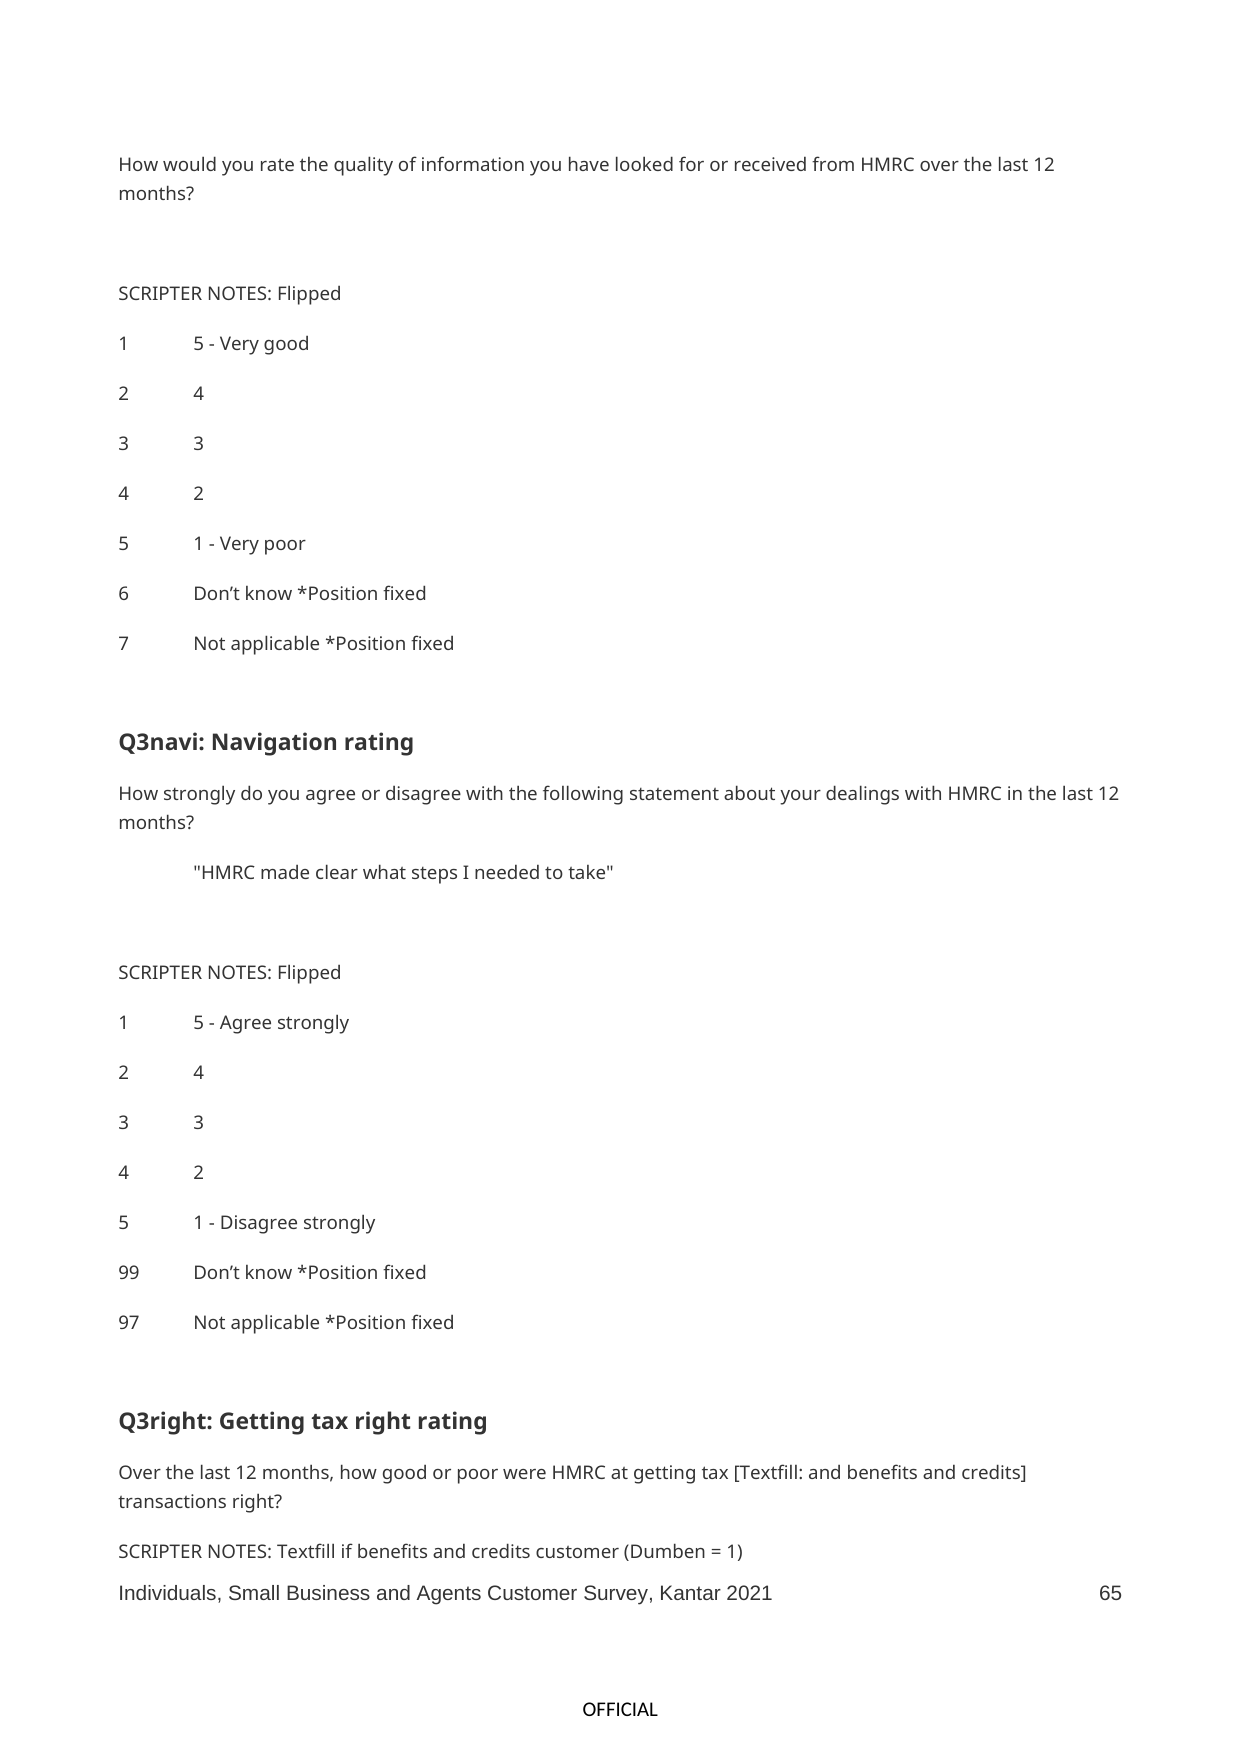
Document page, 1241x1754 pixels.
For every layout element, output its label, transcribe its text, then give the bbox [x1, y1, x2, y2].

text How would you rate the quality of information you have looked for or received from HMRC over the last 12 months? [118, 148, 1122, 206]
text 3 3 [118, 427, 1122, 456]
text SCRIPTER NOTES: Flipped [118, 277, 1122, 306]
text How strongly do you agree or disagree with the following statement about your dealings with HMRC in the last 12 months? [118, 777, 1122, 835]
text SCRIPTER NOTES: Textfill if benefits and credits customer (Dumben = 1) [118, 1535, 1122, 1564]
text 5 1 - Very poor [118, 527, 1122, 556]
text 99 Don’t know *Position fixed [118, 1256, 1122, 1285]
text "HMRC made clear what steps I needed to take" [118, 856, 1122, 885]
text 5 1 - Disagree strongly [118, 1206, 1122, 1235]
text 7 Not applicable *Position fixed [118, 627, 1122, 656]
text 6 Don’t know *Position fixed [118, 577, 1122, 606]
text SCRIPTER NOTES: Flipped [118, 956, 1122, 985]
text 1 5 - Very good [118, 327, 1122, 356]
text 4 2 [118, 477, 1122, 506]
text Over the last 12 months, how good or poor were HMRC at getting tax [Textfill: and benefits and credits] transactions right? [118, 1456, 1122, 1514]
text 2 4 [118, 377, 1122, 406]
text 4 2 [118, 1156, 1122, 1185]
text Q3right: Getting tax right rating [118, 1406, 1122, 1435]
text Q3navi: Navigation rating [118, 727, 1122, 756]
text 1 5 - Agree strongly [118, 1006, 1122, 1035]
text 3 3 [118, 1106, 1122, 1135]
text 97 Not applicable *Position fixed [118, 1306, 1122, 1335]
text 2 4 [118, 1056, 1122, 1085]
